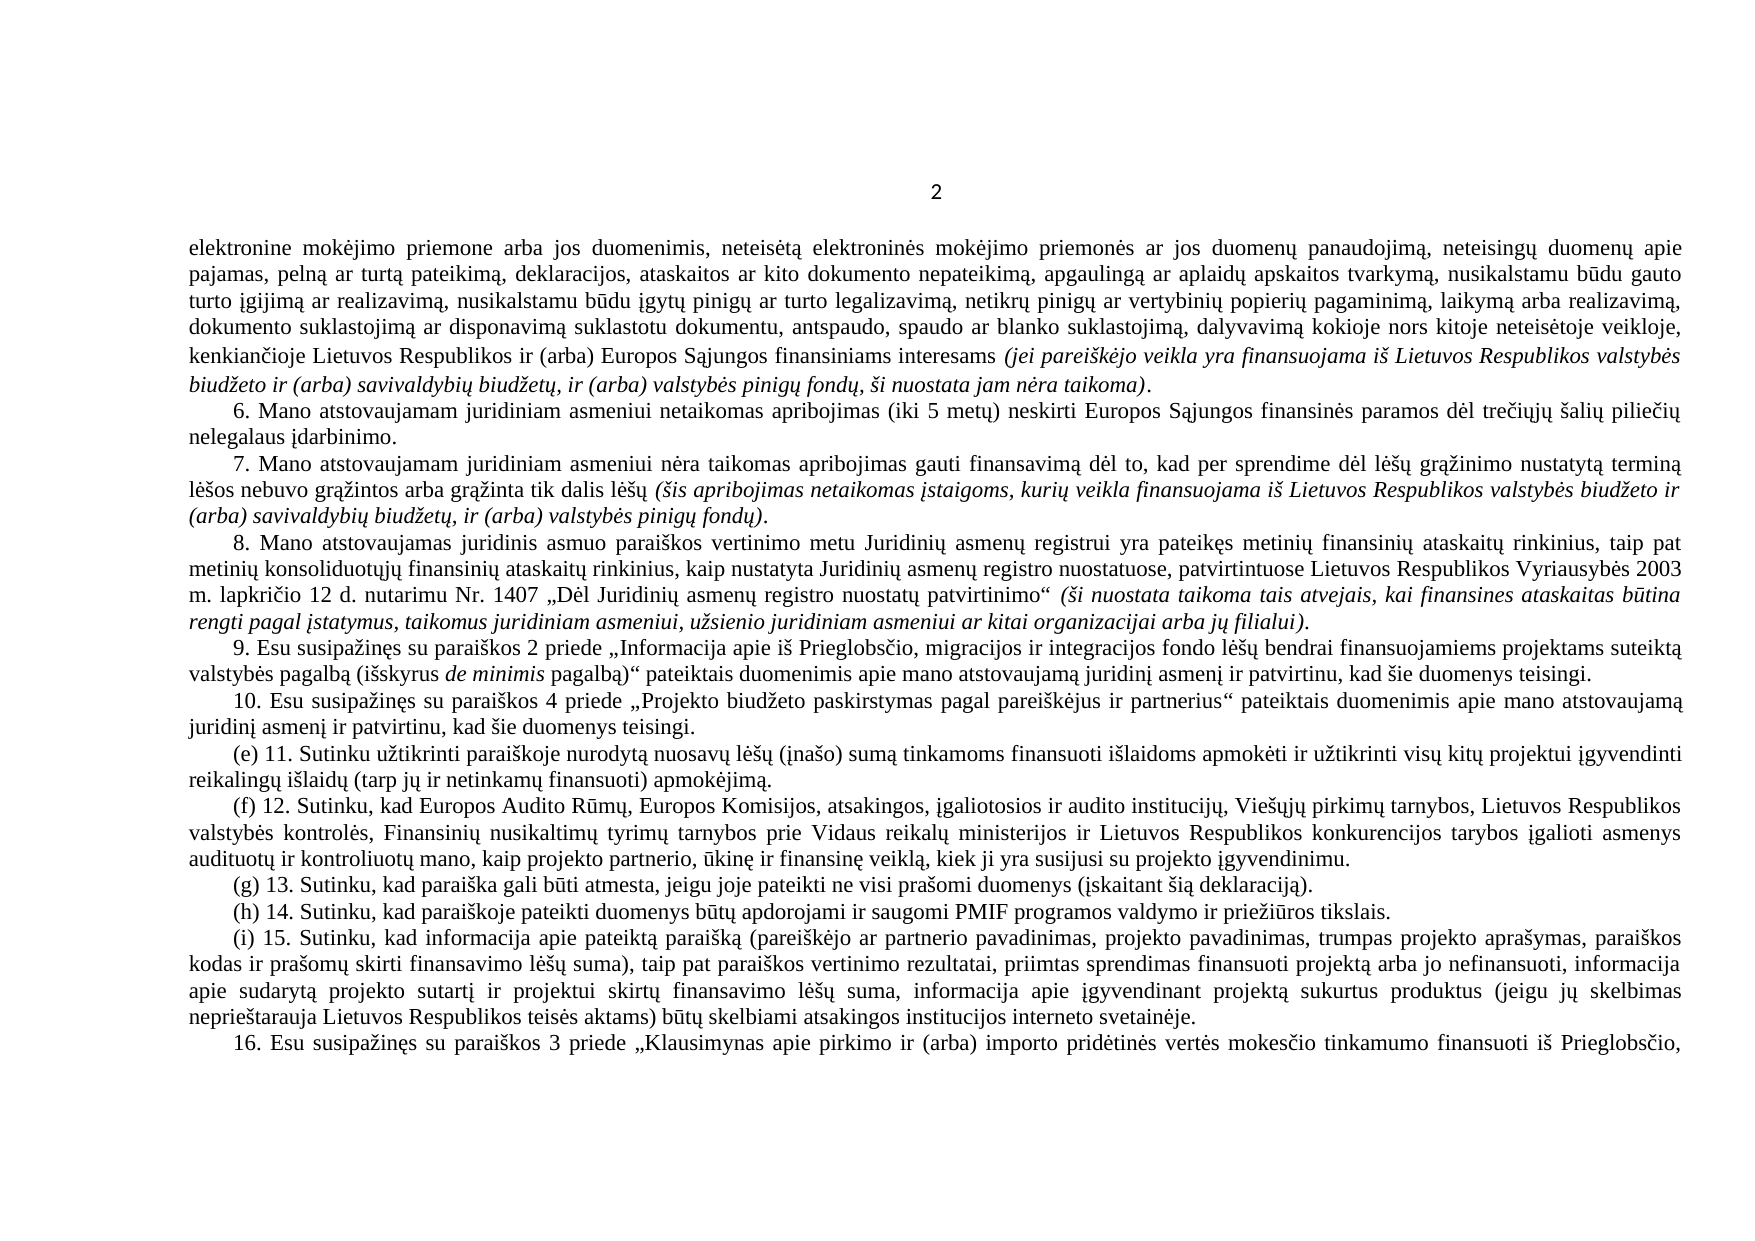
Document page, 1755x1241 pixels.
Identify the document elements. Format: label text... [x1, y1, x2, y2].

table_header elektronine mokėjimo priemone arba jos duomenimis, neteisėtą elektroninės mokėjimo priemonės ar jos duomenų panaudojimą, neteisingų duomenų apie pajamas, pelną ar turtą pateikimą, deklaracijos, ataskaitos ar kito dokumento nepateikimą, apgaulingą ar aplaidų apskaitos tvarkymą, nusikalstamu būdu gauto turto įgijimą ar realizavimą, nusikalstamu būdu įgytų pinigų ar turto legalizavimą, netikrų pinigų ar vertybinių popierių pagaminimą, laikymą arba realizavimą, dokumento suklastojimą ar disponavimą suklastotu dokumentu, antspaudo, spaudo ar blanko suklastojimą, dalyvavimą kokioje nors kitoje neteisėtoje veikloje, kenkiančioje Lietuvos Respublikos ir (arba) Europos Sąjungos finansiniams interesams (jei pareiškėjo veikla yra finansuojama iš Lietuvos Respublikos valstybės biudžeto ir (arba) savivaldybių biudžetų, ir (arba) valstybės pinigų fondų, ši nuostata jam nėra taikoma). 6. Mano atstovaujamam juridiniam asmeniui netaikomas apribojimas (iki 5 metų) neskirti Europos Sąjungos finansinės paramos dėl trečiųjų šalių piliečių nelegalaus įdarbinimo. 7. Mano atstovaujamam juridiniam asmeniui nėra taikomas apribojimas gauti finansavimą dėl to, kad per sprendime dėl lėšų grąžinimo nustatytą terminą lėšos nebuvo grąžintos arba grąžinta tik dalis lėšų (šis apribojimas netaikomas įstaigoms, kurių veikla finansuojama iš Lietuvos Respublikos valstybės biudžeto ir (arba) savivaldybių biudžetų, ir (arba) valstybės pinigų fondų). 8. Mano atstovaujamas juridinis asmuo paraiškos vertinimo metu Juridinių asmenų registrui yra pateikęs metinių finansinių ataskaitų rinkinius, taip pat metinių konsoliduotųjų finansinių ataskaitų rinkinius, kaip nustatyta Juridinių asmenų registro nuostatuose, patvirtintuose Lietuvos Respublikos Vyriausybės 2003 m. lapkričio 12 d. nutarimu Nr. 1407 „Dėl Juridinių asmenų registro nuostatų patvirtinimo“ (ši nuostata taikoma tais atvejais, kai finansines ataskaitas būtina rengti pagal įstatymus, taikomus juridiniam asmeniui, užsienio juridiniam asmeniui ar kitai organizacijai arba jų filialui). 9. Esu susipažinęs su paraiškos 2 priede „Informacija apie iš Prieglobsčio, migracijos ir integracijos fondo lėšų bendrai finansuojamiems projektams suteiktą valstybės pagalbą (išskyrus de minimis pagalbą)“ pateiktais duomenimis apie mano atstovaujamą juridinį asmenį ir patvirtinu, kad šie duomenys teisingi. 10. Esu susipažinęs su paraiškos 4 priede „Projekto biudžeto paskirstymas pagal pareiškėjus ir partnerius“ pateiktais duomenimis apie mano atstovaujamą juridinį asmenį ir patvirtinu, kad šie duomenys teisingi. (e) 11. Sutinku užtikrinti paraiškoje nurodytą nuosavų lėšų (įnašo) sumą tinkamoms finansuoti išlaidoms apmokėti ir užtikrinti visų kitų projektui įgyvendinti reikalingų išlaidų (tarp jų ir netinkamų finansuoti) apmokėjimą. (f) 12. Sutinku, kad Europos Audito Rūmų, Europos Komisijos, atsakingos, įgaliotosios ir audito institucijų, Viešųjų pirkimų tarnybos, Lietuvos Respublikos valstybės kontrolės, Finansinių nusikaltimų tyrimų tarnybos prie Vidaus reikalų ministerijos ir Lietuvos Respublikos konkurencijos tarybos įgalioti asmenys audituotų ir kontroliuotų mano, kaip projekto partnerio, ūkinę ir finansinę veiklą, kiek ji yra susijusi su projekto įgyvendinimu. (g) 13. Sutinku, kad paraiška gali būti atmesta, jeigu joje pateikti ne visi prašomi duomenys (įskaitant šią deklaraciją). (h) 14. Sutinku, kad paraiškoje pateikti duomenys būtų apdorojami ir saugomi PMIF programos valdymo ir priežiūros tikslais. (i) 15. Sutinku, kad informacija apie pateiktą paraišką (pareiškėjo ar partnerio pavadinimas, projekto pavadinimas, trumpas projekto aprašymas, paraiškos kodas ir prašomų skirti finansavimo lėšų suma), taip pat paraiškos vertinimo rezultatai, priimtas sprendimas finansuoti projektą arba jo nefinansuoti, informacija apie sudarytą projekto sutartį ir projektui skirtų finansavimo lėšų suma, informacija apie įgyvendinant projektą sukurtus produktus (jeigu jų skelbimas neprieštarauja Lietuvos Respublikos teisės aktams) būtų skelbiami atsakingos institucijos interneto svetainėje. 16. Esu susipažinęs su paraiškos 3 priede „Klausimynas apie pirkimo ir (arba) importo pridėtinės vertės mokesčio tinkamumo finansuoti iš Prieglobsčio, [177, 234, 1695, 1056]
